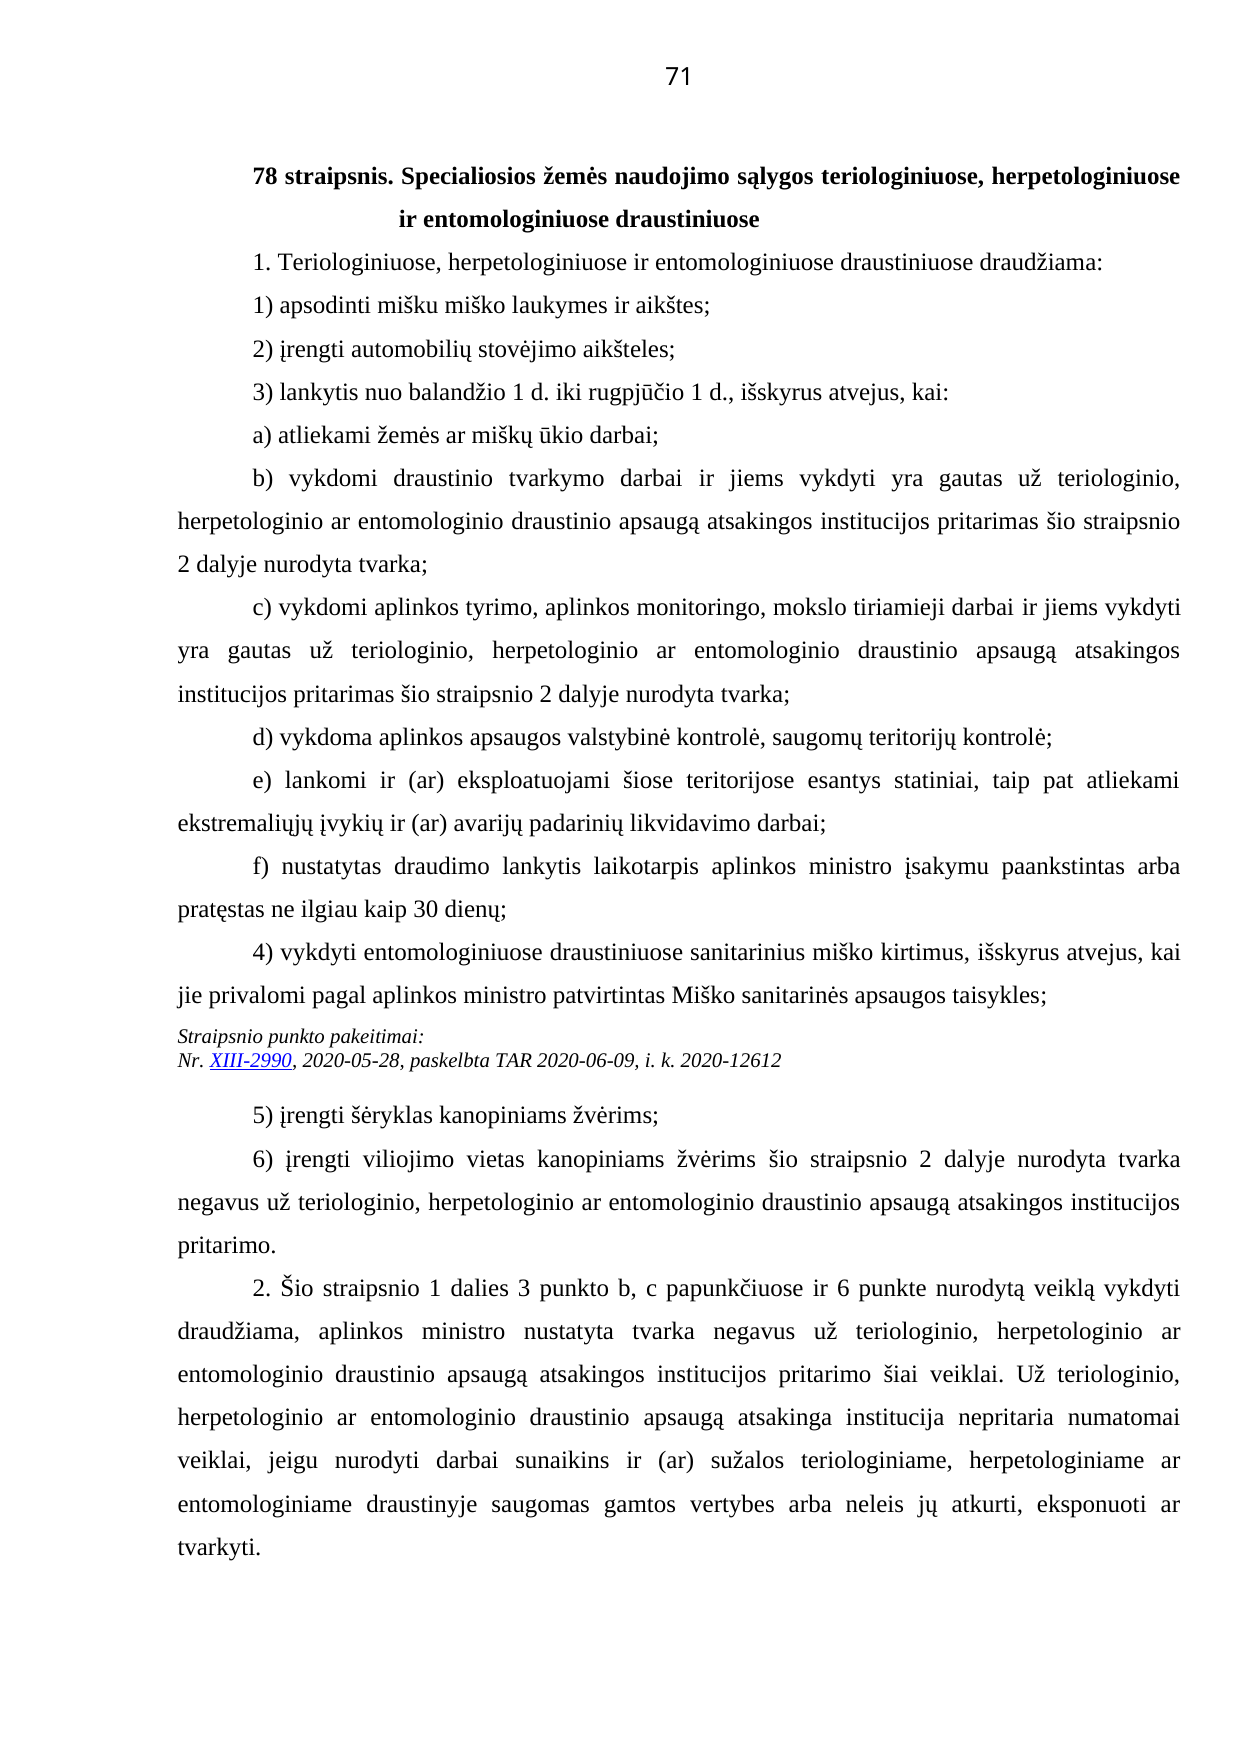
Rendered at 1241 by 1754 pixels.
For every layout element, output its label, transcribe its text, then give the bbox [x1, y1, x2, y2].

text b) vykdomi draustinio tvarkymo darbai ir jiems vykdyti yra gautas už teriologinio, herpetologinio ar entomologinio draustinio apsaugą atsakingos institucijos pritarimas šio straipsnio 2 dalyje nurodyta tvarka; [177, 463, 1181, 578]
text 2) įrengti automobilių stovėjimo aikšteles; [177, 334, 1181, 362]
text 1) apsodinti mišku miško laukymes ir aikštes; [177, 291, 1181, 319]
text 78 straipsnis. Specialiosios žemės naudojimo sąlygos teriologiniuose, herpetologiniuose ir entomologiniuose draustiniuose [252, 161, 1181, 233]
text d) vykdoma aplinkos apsaugos valstybinė kontrolė, saugomų teritorijų kontrolė; [177, 722, 1181, 751]
text c) vykdomi aplinkos tyrimo, aplinkos monitoringo, mokslo tiriamieji darbai ir jiems vykdyti yra gautas už teriologinio, herpetologinio ar entomologinio draustinio apsaugą atsakingos institucijos pritarimas šio straipsnio 2 dalyje nurodyta tvarka; [177, 592, 1181, 707]
text 2. Šio straipsnio 1 dalies 3 punkto b, c papunkčiuose ir 6 punkte nurodytą veiklą vykdyti draudžiama, aplinkos ministro nustatyta tvarka negavus už teriologinio, herpetologinio ar entomologinio draustinio apsaugą atsakingos institucijos pritarimo šiai veiklai. Už teriologinio, herpetologinio ar entomologinio draustinio apsaugą atsakinga institucija nepritaria numatomai veiklai, jeigu nurodyti darbai sunaikins ir (ar) sužalos teriologiniame, herpetologiniame ar entomologiniame draustinyje saugomas gamtos vertybes arba neleis jų atkurti, eksponuoti ar tvarkyti. [177, 1273, 1181, 1561]
text 5) įrengti šėryklas kanopiniams žvėrims; [177, 1101, 1181, 1129]
text 1. Teriologiniuose, herpetologiniuose ir entomologiniuose draustiniuose draudžiama: [177, 247, 1181, 276]
text Nr. XIII-2990, 2020-05-28, paskelbta TAR 2020-06-09, i. k. 2020-12612 [177, 1048, 1181, 1072]
text 6) įrengti viliojimo vietas kanopiniams žvėrims šio straipsnio 2 dalyje nurodyta tvarka negavus už teriologinio, herpetologinio ar entomologinio draustinio apsaugą atsakingos institucijos pritarimo. [177, 1144, 1181, 1259]
text f) nustatytas draudimo lankytis laikotarpis aplinkos ministro įsakymu paankstintas arba pratęstas ne ilgiau kaip 30 dienų; [177, 851, 1181, 923]
text Straipsnio punkto pakeitimai: [177, 1024, 1181, 1048]
text 3) lankytis nuo balandžio 1 d. iki rugpjūčio 1 d., išskyrus atvejus, kai: [177, 377, 1181, 406]
text 4) vykdyti entomologiniuose draustiniuose sanitarinius miško kirtimus, išskyrus atvejus, kai jie privalomi pagal aplinkos ministro patvirtintas Miško sanitarinės apsaugos taisykles; [177, 937, 1181, 1009]
text a) atliekami žemės ar miškų ūkio darbai; [177, 420, 1181, 449]
text e) lankomi ir (ar) eksploatuojami šiose teritorijose esantys statiniai, taip pat atliekami ekstremaliųjų įvykių ir (ar) avarijų padarinių likvidavimo darbai; [177, 765, 1181, 837]
